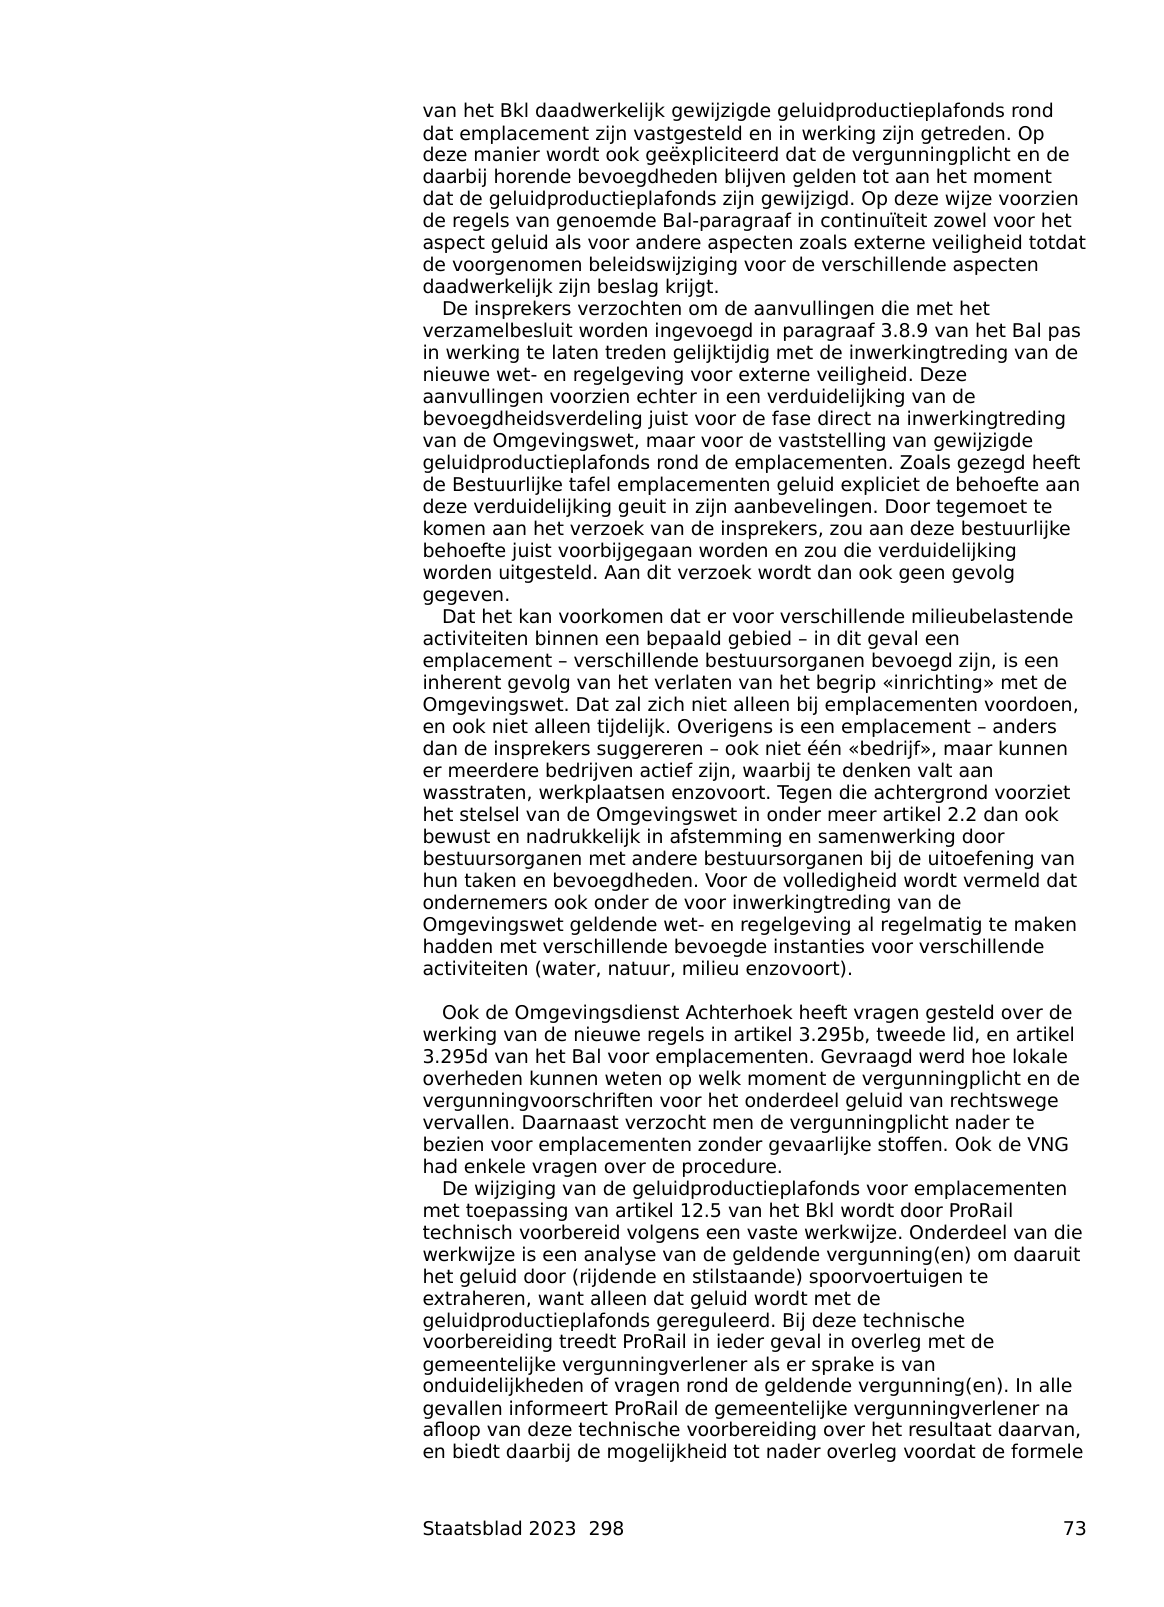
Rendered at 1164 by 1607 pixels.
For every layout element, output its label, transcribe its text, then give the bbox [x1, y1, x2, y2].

text Ook de Omgevingsdienst Achterhoek heeft vragen gesteld over de werking van de nieuwe regels in artikel 3.295b, tweede lid, en artikel 3.295d van het Bal voor emplacementen. Gevraagd werd hoe lokale overheden kunnen weten op welk moment de vergunningplicht en de vergunningvoorschriften voor het onderdeel geluid van rechtswege vervallen. Daarnaast verzocht men de vergunningplicht nader te bezien voor emplacementen zonder gevaarlijke stoffen. Ook de VNG had enkele vragen over de procedure. [422, 1002, 1087, 1178]
text De wijziging van de geluidproductieplafonds voor emplacementen met toepassing van artikel 12.5 van het Bkl wordt door ProRail technisch voorbereid volgens een vaste werkwijze. Onderdeel van die werkwijze is een analyse van de geldende vergunning(en) om daaruit het geluid door (rijdende en stilstaande) spoorvoertuigen te extraheren, want alleen dat geluid wordt met de geluidproductieplafonds gereguleerd. Bij deze technische voorbereiding treedt ProRail in ieder geval in overleg met de gemeentelijke vergunningverlener als er sprake is van onduidelijkheden of vragen rond de geldende vergunning(en). In alle gevallen informeert ProRail de gemeentelijke vergunningverlener na afloop van deze technische voorbereiding over het resultaat daarvan, en biedt daarbij de mogelijkheid tot nader overleg voordat de formele [422, 1178, 1087, 1463]
text De insprekers verzochten om de aanvullingen die met het verzamelbesluit worden ingevoegd in paragraaf 3.8.9 van het Bal pas in werking te laten treden gelijktijdig met de inwerkingtreding van de nieuwe wet- en regelgeving voor externe veiligheid. Deze aanvullingen voorzien echter in een verduidelijking van de bevoegdheidsverdeling juist voor de fase direct na inwerkingtreding van de Omgevingswet, maar voor de vaststelling van gewijzigde geluidproductieplafonds rond de emplacementen. Zoals gezegd heeft de Bestuurlijke tafel emplacementen geluid expliciet de behoefte aan deze verduidelijking geuit in zijn aanbevelingen. Door tegemoet te komen aan het verzoek van de insprekers, zou aan deze bestuurlijke behoefte juist voorbijgegaan worden en zou die verduidelijking worden uitgesteld. Aan dit verzoek wordt dan ook geen gevolg gegeven. [422, 298, 1087, 606]
text Dat het kan voorkomen dat er voor verschillende milieubelastende activiteiten binnen een bepaald gebied – in dit geval een emplacement – verschillende bestuursorganen bevoegd zijn, is een inherent gevolg van het verlaten van het begrip «inrichting» met de Omgevingswet. Dat zal zich niet alleen bij emplacementen voordoen, en ook niet alleen tijdelijk. Overigens is een emplacement – anders dan de insprekers suggereren – ook niet één «bedrijf», maar kunnen er meerdere bedrijven actief zijn, waarbij te denken valt aan wasstraten, werkplaatsen enzovoort. Tegen die achtergrond voorziet het stelsel van de Omgevingswet in onder meer artikel 2.2 dan ook bewust en nadrukkelijk in afstemming en samenwerking door bestuursorganen met andere bestuursorganen bij de uitoefening van hun taken en bevoegdheden. Voor de volledigheid wordt vermeld dat ondernemers ook onder de voor inwerkingtreding van de Omgevingswet geldende wet- en regelgeving al regelmatig te maken hadden met verschillende bevoegde instanties voor verschillende activiteiten (water, natuur, milieu enzovoort). [422, 606, 1087, 979]
text van het Bkl daadwerkelijk gewijzigde geluidproductieplafonds rond dat emplacement zijn vastgesteld en in werking zijn getreden. Op deze manier wordt ook geëxpliciteerd dat de vergunningplicht en de daarbij horende bevoegdheden blijven gelden tot aan het moment dat de geluidproductieplafonds zijn gewijzigd. Op deze wijze voorzien de regels van genoemde Bal-paragraaf in continuïteit zowel voor het aspect geluid als voor andere aspecten zoals externe veiligheid totdat de voorgenomen beleidswijziging voor de verschillende aspecten daadwerkelijk zijn beslag krijgt. [422, 100, 1087, 298]
